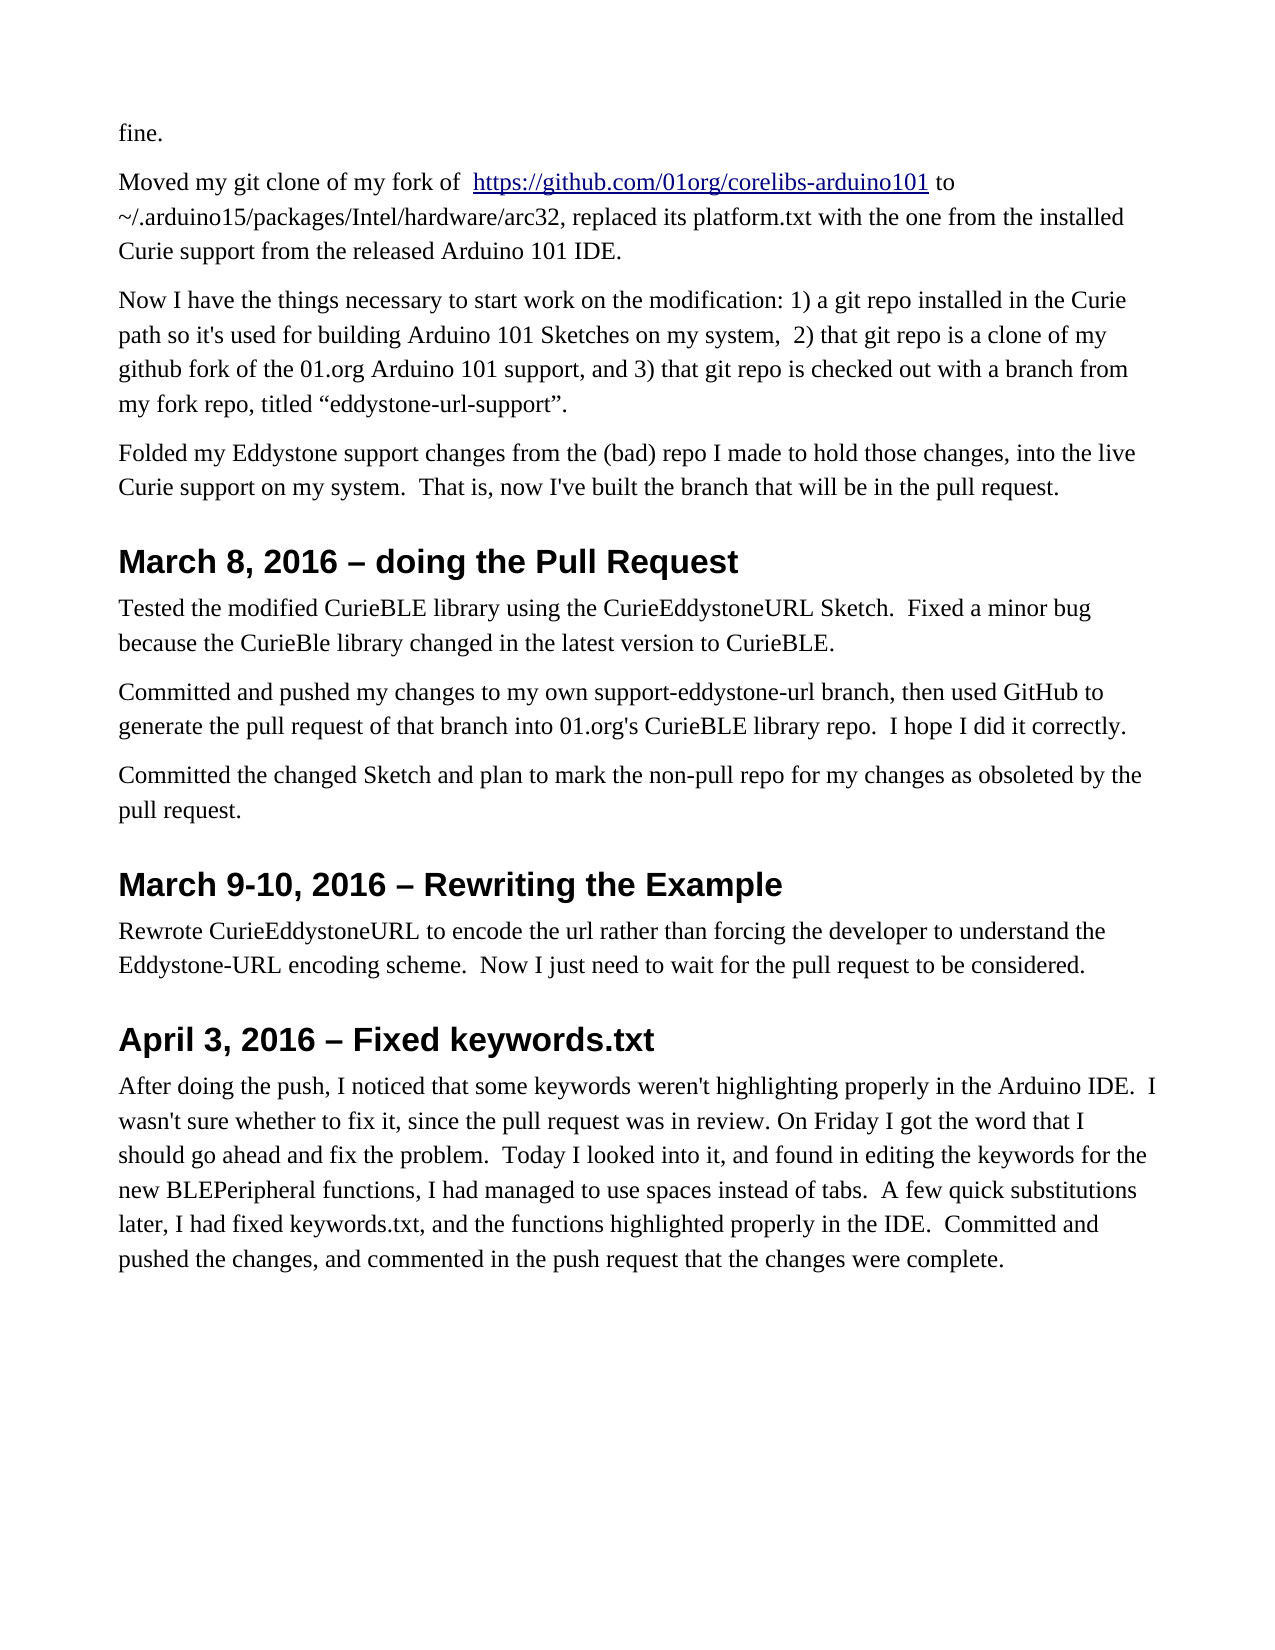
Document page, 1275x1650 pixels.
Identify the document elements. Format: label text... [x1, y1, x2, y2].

text Committed and pushed my changes to my own support-eddystone-url branch, then used GitHub to generate the pull request of that branch into 01.org's CurieBLE library repo. I hope I did it correctly. [118, 677, 1157, 740]
subtitle March 8, 2016 – doing the Pull Request [118, 542, 1157, 581]
text Rewrote CurieEddystoneURL to encode the url rather than forcing the developer to understand the Eddystone-URL encoding scheme. Now I just need to wait for the pull request to be considered. [118, 916, 1157, 979]
text Now I have the things necessary to start work on the modification: 1) a git repo installed in the Curie path so it's used for building Arduino 101 Sketches on my system, 2) that git repo is a clone of my github fork of the 01.org Arduino 101 support, and 3) that git repo is checked out with a branch from my fork repo, titled “eddystone-url-support”. [118, 285, 1157, 417]
text Committed the changed Sketch and plan to mark the non-pull repo for my changes as obsoleted by the pull request. [118, 760, 1157, 823]
subtitle March 9-10, 2016 – Rewriting the Example [118, 865, 1157, 903]
subtitle April 3, 2016 – Fixed keywords.txt [118, 1020, 1157, 1059]
text After doing the push, I noticed that some keywords weren't highlighting properly in the Arduino IDE. I wasn't sure whether to fix it, since the pull request was in review. On Friday I got the word that I should go ahead and fix the problem. Today I looked into it, and found in editing the keywords for the new BLEPeripheral functions, I had managed to use spaces instead of tabs. A few quick substitutions later, I had fixed keywords.txt, and the functions highlighted properly in the IDE. Committed and pushed the changes, and commented in the push request that the changes were complete. [118, 1071, 1157, 1272]
text Folded my Eddystone support changes from the (bad) repo I made to hold those changes, into the live Curie support on my system. That is, now I've built the branch that will be in the pull request. [118, 438, 1157, 501]
text Tested the modified CurieBLE library using the CurieEddystoneURL Sketch. Fixed a minor bug because the CurieBle library changed in the latest version to CurieBLE. [118, 593, 1157, 656]
text fine. [118, 118, 1157, 147]
text Moved my git clone of my fork of https://github.com/01org/corelibs-arduino101 to ~/.arduino15/packages/Intel/hardware/arc32, replaced its platform.txt with the one from the installed Curie support from the released Arduino 101 IDE. [118, 167, 1157, 265]
